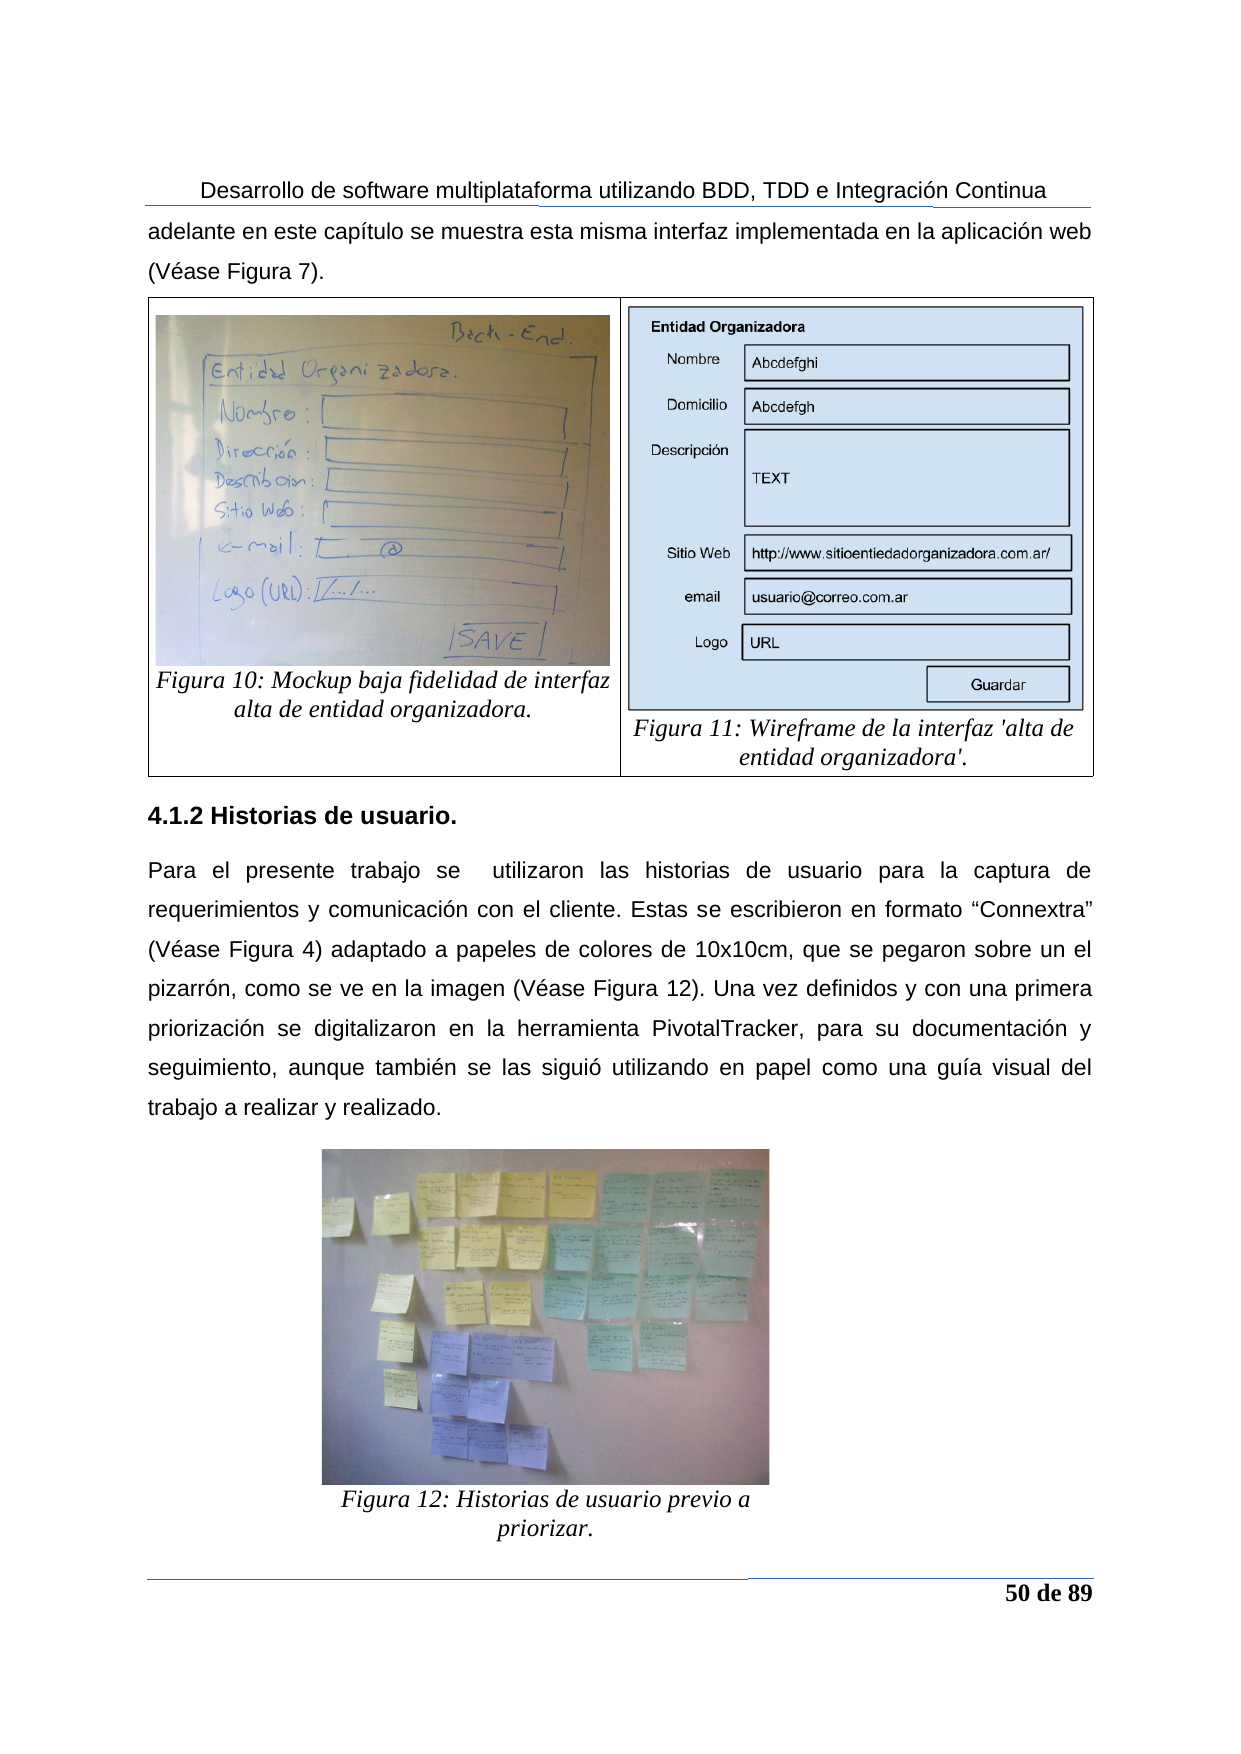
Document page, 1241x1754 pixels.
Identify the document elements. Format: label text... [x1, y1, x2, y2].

picture [321, 1149, 770, 1485]
picture [155, 315, 610, 666]
table_header [149, 298, 620, 776]
table_header [621, 298, 1093, 776]
subtitle 4.1.2 Historias de usuario. [148, 801, 1093, 830]
text Para el presente trabajo se utilizaron las historias de usuario para la captura de requerimientos y comunicación con el cliente. Estas se escribieron en formato “Connextra” (Véase Figura 4) adaptado a papeles de colores de 10x10cm, que se pegaron sobre un el pizarrón, como se ve en la imagen (Véase Figura 12). Una vez definidos y con una primera priorización se digitalizaron en la herramienta PivotalTracker, para su documentación y seguimiento, aunque también se las siguió utilizando en papel como una guía visual del trabajo a realizar y realizado. [148, 857, 1093, 1120]
text adelante en este capítulo se muestra esta misma interfaz implementada en la aplicación web (Véase Figura 7). [148, 218, 1093, 284]
picture [625, 303, 1086, 713]
text Figura 12: Historias de usuario previo a priorizar. [322, 1485, 769, 1542]
